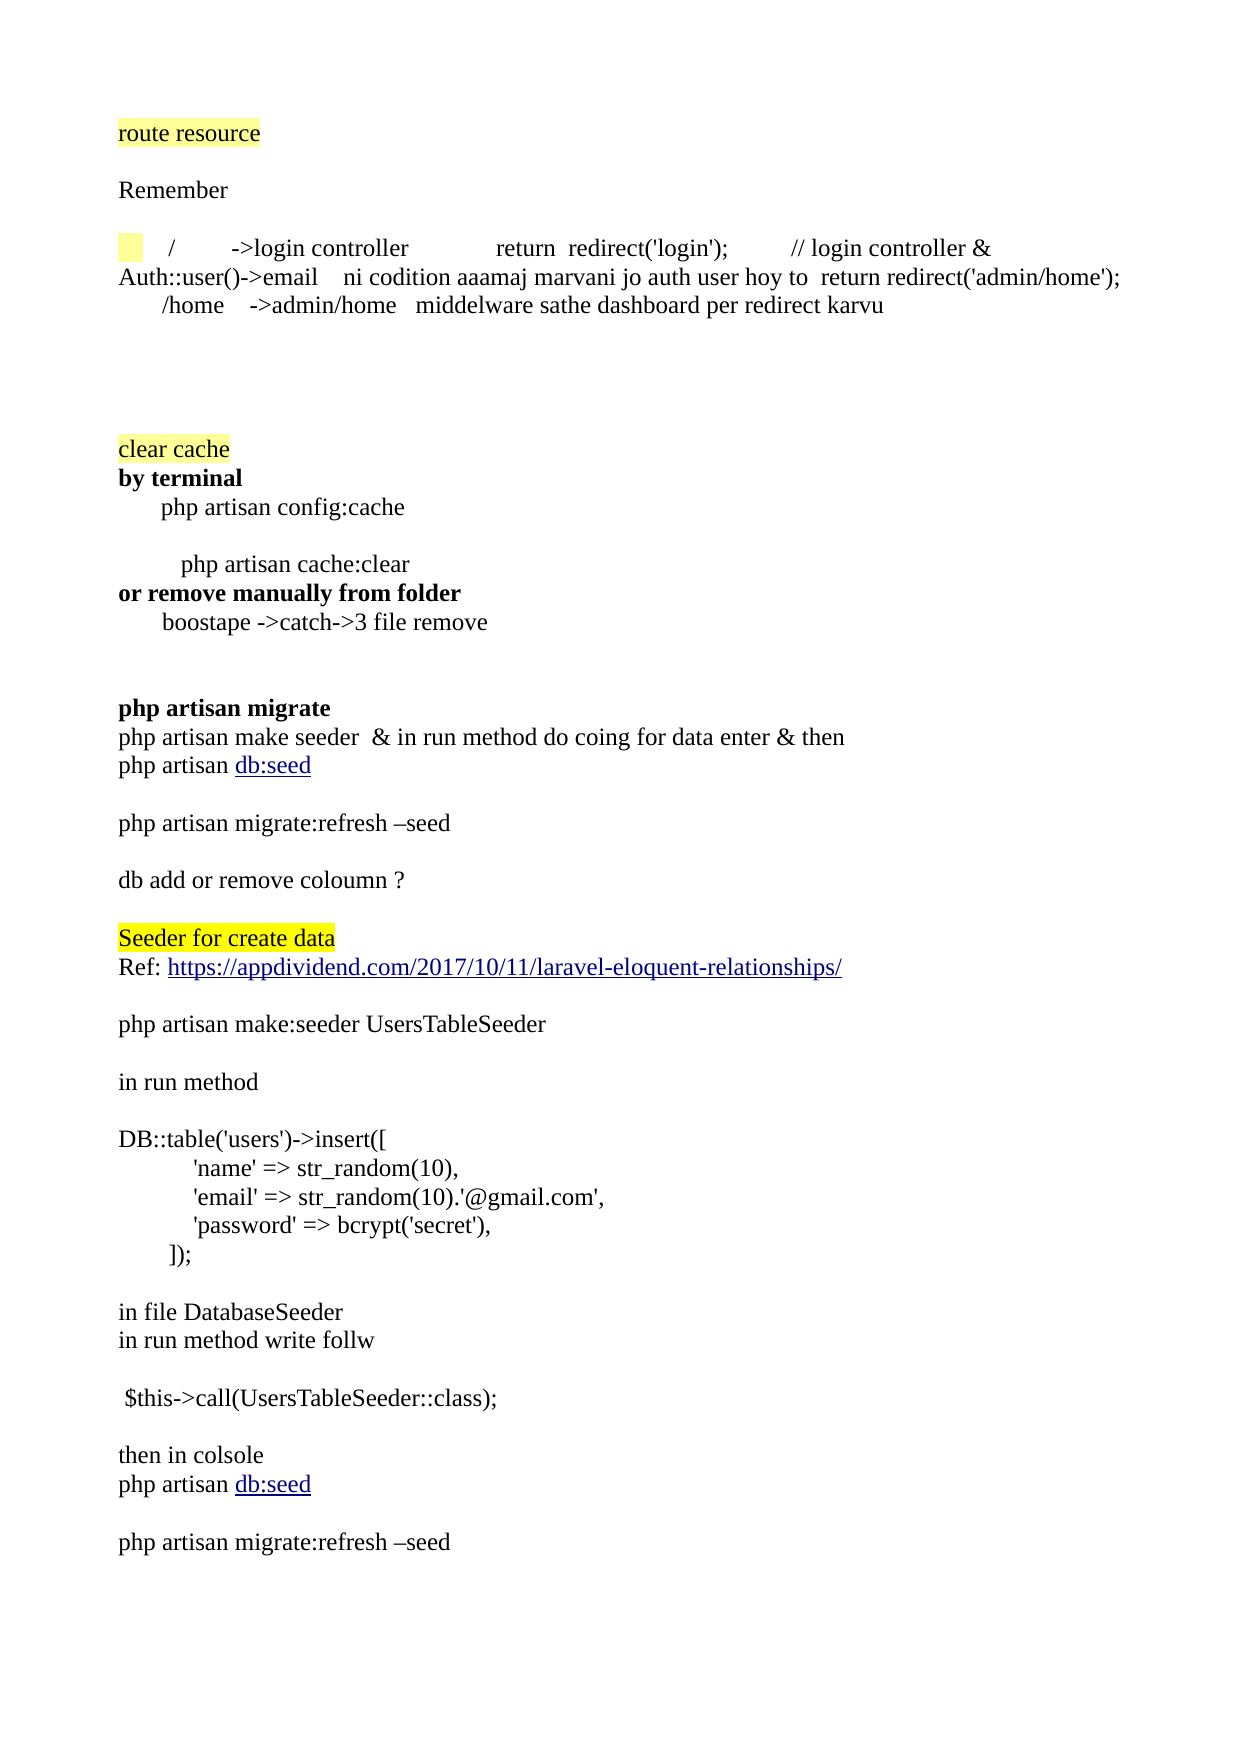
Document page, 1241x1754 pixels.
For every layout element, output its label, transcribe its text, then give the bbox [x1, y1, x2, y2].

text or remove manually from folder [118, 578, 1122, 607]
text php artisan make seeder & in run method do coing for data enter & then [118, 722, 1122, 751]
text / ->login controller return redirect('login'); // login controller & Auth::user()->email ni codition aaamaj marvani jo auth user hoy to return redirect('admin/home'); [118, 233, 1122, 291]
text boostape ->catch->3 file remove [118, 607, 1122, 636]
text $this->call(UsersTableSeeder::class); [118, 1383, 1122, 1412]
text by terminal [118, 463, 1122, 492]
text clear cache [118, 434, 1122, 463]
text db add or remove coloumn ? [118, 866, 1122, 894]
text php artisan make:seeder UsersTableSeeder [118, 1009, 1122, 1038]
text in run method [118, 1067, 1122, 1096]
text Seeder for create data [118, 923, 1122, 952]
text Remember [118, 176, 1122, 204]
text php artisan config:cache [118, 492, 1122, 521]
text 'password' => bcrypt('secret'), [118, 1211, 1122, 1239]
text ]); [118, 1239, 1122, 1268]
text 'email' => str_random(10).'@gmail.com', [118, 1182, 1122, 1211]
text in run method write follw [118, 1326, 1122, 1354]
text php artisan migrate [118, 693, 1122, 722]
text php artisan migrate:refresh –seed [118, 1527, 1122, 1556]
text php artisan cache:clear [118, 549, 1122, 578]
text 'name' => str_random(10), [118, 1153, 1122, 1182]
text in file DatabaseSeeder [118, 1297, 1122, 1326]
text php artisan db:seed [118, 1469, 1122, 1498]
text php artisan migrate:refresh –seed [118, 808, 1122, 837]
text php artisan db:seed [118, 751, 1122, 779]
text DB::table('users')->insert([ [118, 1124, 1122, 1153]
text /home ->admin/home middelware sathe dashboard per redirect karvu [118, 291, 1122, 319]
text Ref: https://appdividend.com/2017/10/11/laravel-eloquent-relationships/ [118, 952, 1122, 981]
text then in colsole [118, 1441, 1122, 1469]
text route resource [118, 118, 1122, 147]
